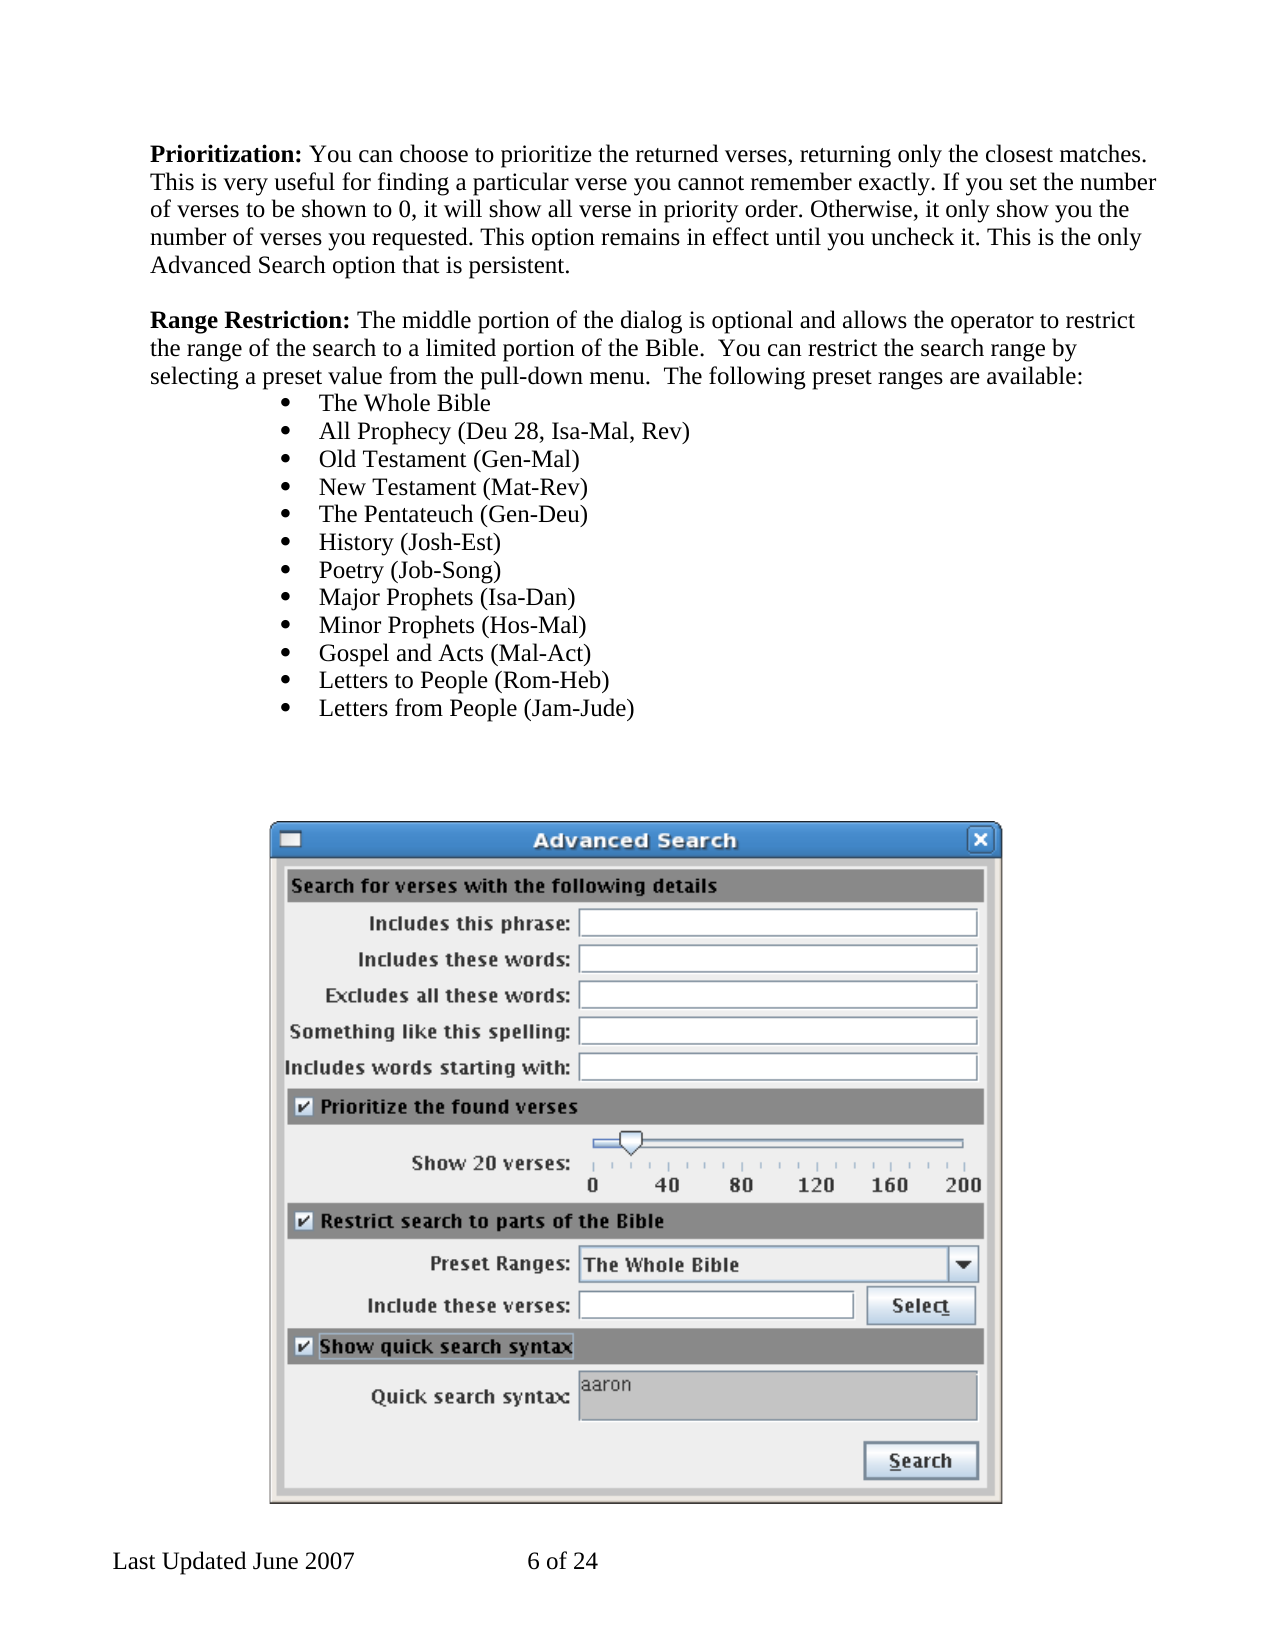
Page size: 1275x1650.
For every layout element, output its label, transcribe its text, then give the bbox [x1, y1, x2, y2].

list Poetry (Job-Song) [281, 556, 1162, 583]
list Old Testament (Gen-Mal) [281, 445, 1162, 473]
list The Whole Bible [281, 389, 1162, 417]
text Prioritization: You can choose to prioritize the returned verses, returning only the closest matches. This is very useful for finding a particular verse you cannot remember exactly. If you set the number of verses to be shown to 0, it will show all verse in priority order. Otherwise, it only show you the number of verses you requested. This option remains in effect until you uncheck it. This is the only Advanced Search option that is persistent. [150, 140, 1162, 279]
list New Testament (Mat-Rev) [281, 473, 1162, 500]
picture [269, 821, 1003, 1504]
list History (Josh-Est) [281, 528, 1162, 556]
list Letters from People (Jam-Jude) [281, 694, 1162, 722]
list Major Prophets (Isa-Dan) [281, 583, 1162, 611]
list Gospel and Acts (Mal-Act) [281, 639, 1162, 667]
text Range Restriction: The middle portion of the dialog is optional and allows the operator to restrict the range of the search to a limited portion of the Bible. You can restrict the search range by selecting a preset value from the pull-down menu. The following preset ranges are available: [150, 306, 1162, 389]
list Letters to People (Rom-Heb) [281, 667, 1162, 694]
list All Prophecy (Deu 28, Isa-Mal, Rev) [281, 417, 1162, 445]
list The Pentateuch (Gen-Deu) [281, 500, 1162, 528]
list Minor Prophets (Hos-Mal) [281, 611, 1162, 639]
